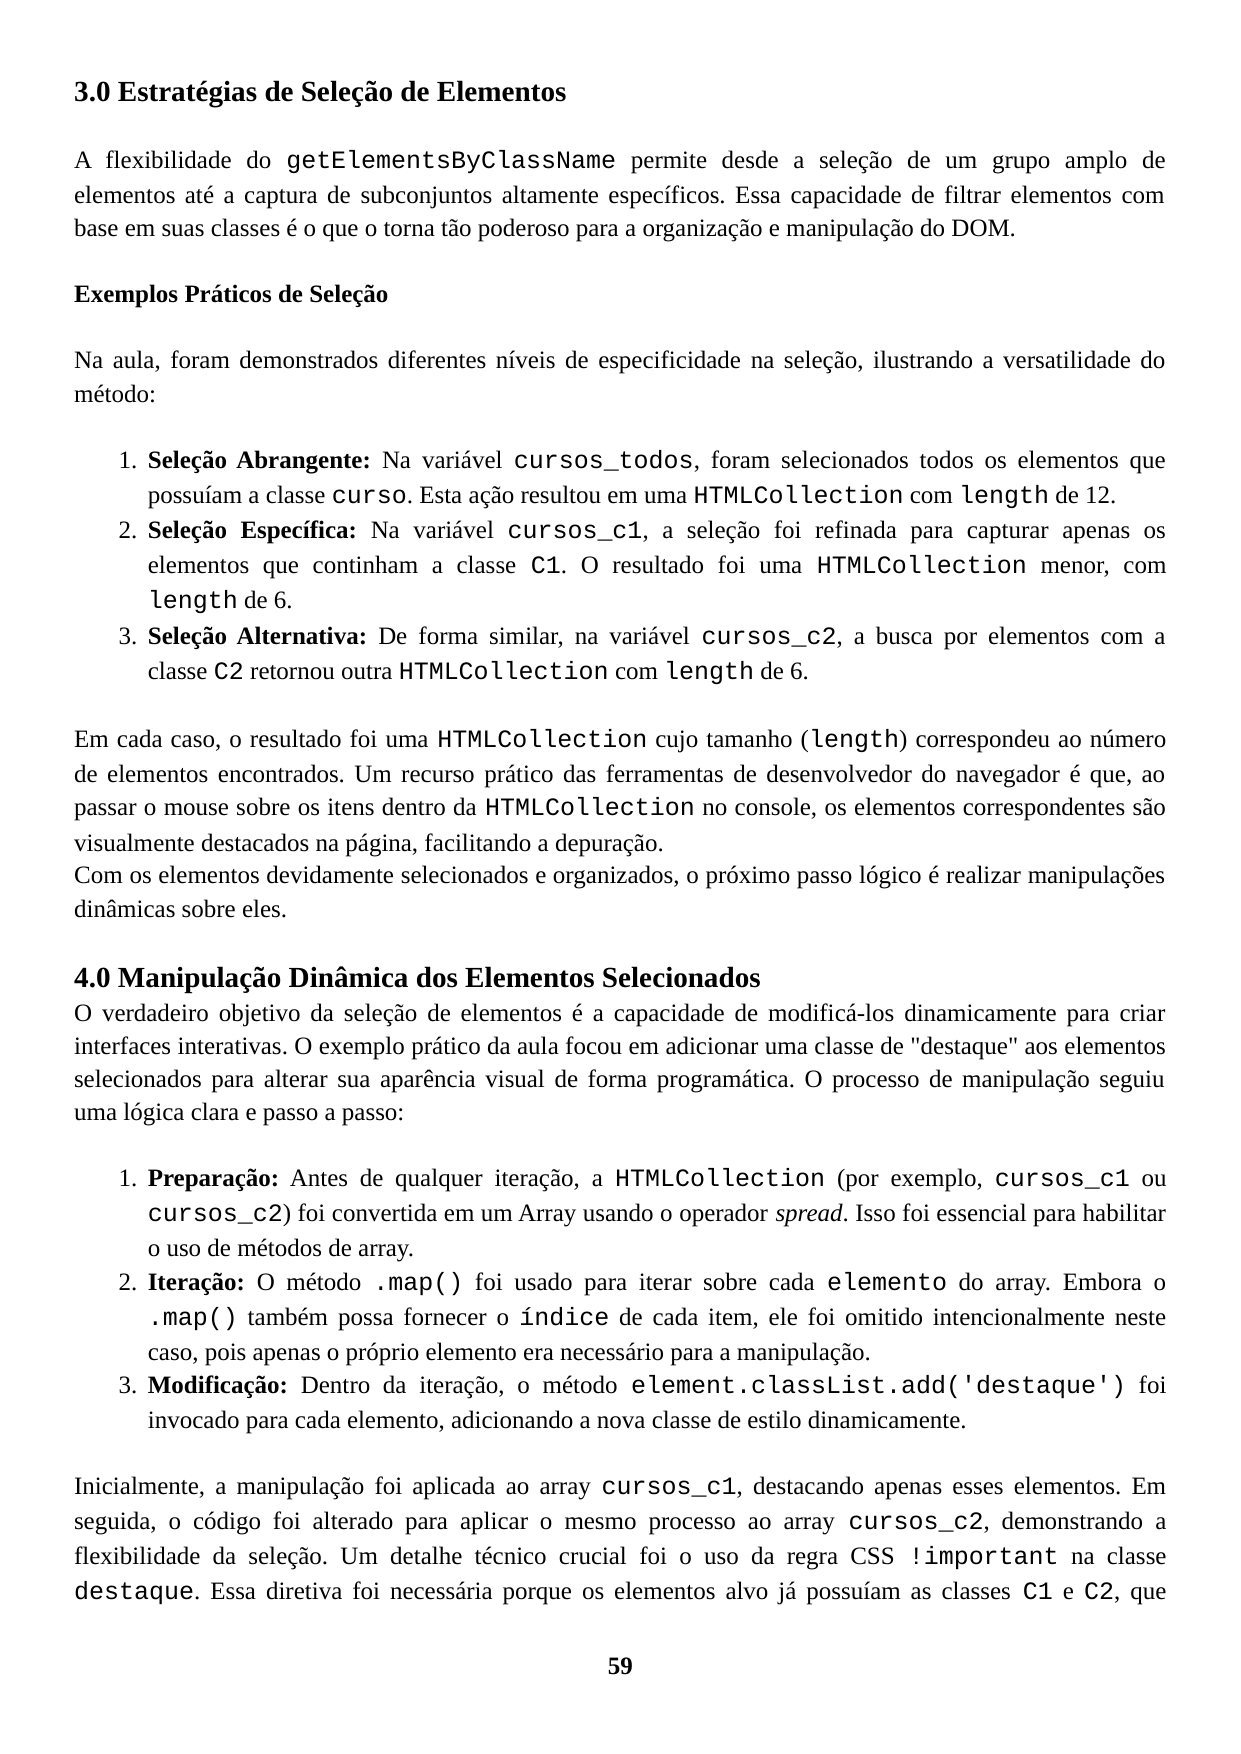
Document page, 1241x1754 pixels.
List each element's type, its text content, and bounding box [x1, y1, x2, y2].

list Seleção Alternativa: De forma similar, na variável cursos_c2, a busca por elementos com a classe C2 retornou outra HTMLCollection com length de 6. [118, 621, 1166, 687]
subtitle 4.0 Manipulação Dinâmica dos Elementos Selecionados [74, 960, 1166, 993]
text Inicialmente, a manipulação foi aplicada ao array cursos_c1, destacando apenas esses elementos. Em seguida, o código foi alterado para aplicar o mesmo processo ao array cursos_c2, demonstrando a flexibilidade da seleção. Um detalhe técnico crucial foi o uso da regra CSS !important na classe destaque. Essa diretiva foi necessária porque os elementos alvo já possuíam as classes C1 e C2, que [74, 1471, 1166, 1607]
list Modificação: Dentro da iteração, o método element.classList.add('destaque') foi invocado para cada elemento, adicionando a nova classe de estilo dinamicamente. [118, 1370, 1166, 1434]
text Na aula, foram demonstrados diferentes níveis de especificidade na seleção, ilustrando a versatilidade do método: [74, 346, 1166, 407]
text O verdadeiro objetivo da seleção de elementos é a capacidade de modificá-los dinamicamente para criar interfaces interativas. O exemplo prático da aula focou em adicionar uma classe de "destaque" aos elementos selecionados para alterar sua aparência visual de forma programática. O processo de manipulação seguiu uma lógica clara e passo a passo: [74, 998, 1166, 1126]
text Com os elementos devidamente selecionados e organizados, o próximo passo lógico é realizar manipulações dinâmicas sobre eles. [74, 861, 1166, 922]
subtitle 3.0 Estratégias de Seleção de Elementos [74, 74, 1166, 107]
text A flexibilidade do getElementsByClassName permite desde a seleção de um grupo amplo de elementos até a captura de subconjuntos altamente específicos. Essa capacidade de filtrar elementos com base em suas classes é o que o torna tão poderoso para a organização e manipulação do DOM. [74, 145, 1166, 242]
list Seleção Abrangente: Na variável cursos_todos, foram selecionados todos os elementos que possuíam a classe curso. Esta ação resultou em uma HTMLCollection com length de 12. [118, 445, 1166, 511]
list Iteração: O método .map() foi usado para iterar sobre cada elemento do array. Embora o .map() também possa fornecer o índice de cada item, ele foi omitido intencionalmente neste caso, pois apenas o próprio elemento era necessário para a manipulação. [118, 1267, 1166, 1366]
list Seleção Específica: Na variável cursos_c1, a seleção foi refinada para capturar apenas os elementos que continham a classe C1. O resultado foi uma HTMLCollection menor, com length de 6. [118, 515, 1166, 616]
subtitle Exemplos Práticos de Seleção [74, 279, 1166, 308]
list Preparação: Antes de qualquer iteração, a HTMLCollection (por exemplo, cursos_c1 ou cursos_c2) foi convertida em um Array usando o operador spread. Isso foi essencial para habilitar o uso de métodos de array. [118, 1163, 1166, 1262]
text Em cada caso, o resultado foi uma HTMLCollection cujo tamanho (length) correspondeu ao número de elementos encontrados. Um recurso prático das ferramentas de desenvolvedor do navegador é que, ao passar o mouse sobre os itens dentro da HTMLCollection no console, os elementos correspondentes são visualmente destacados na página, facilitando a depuração. [74, 724, 1166, 856]
